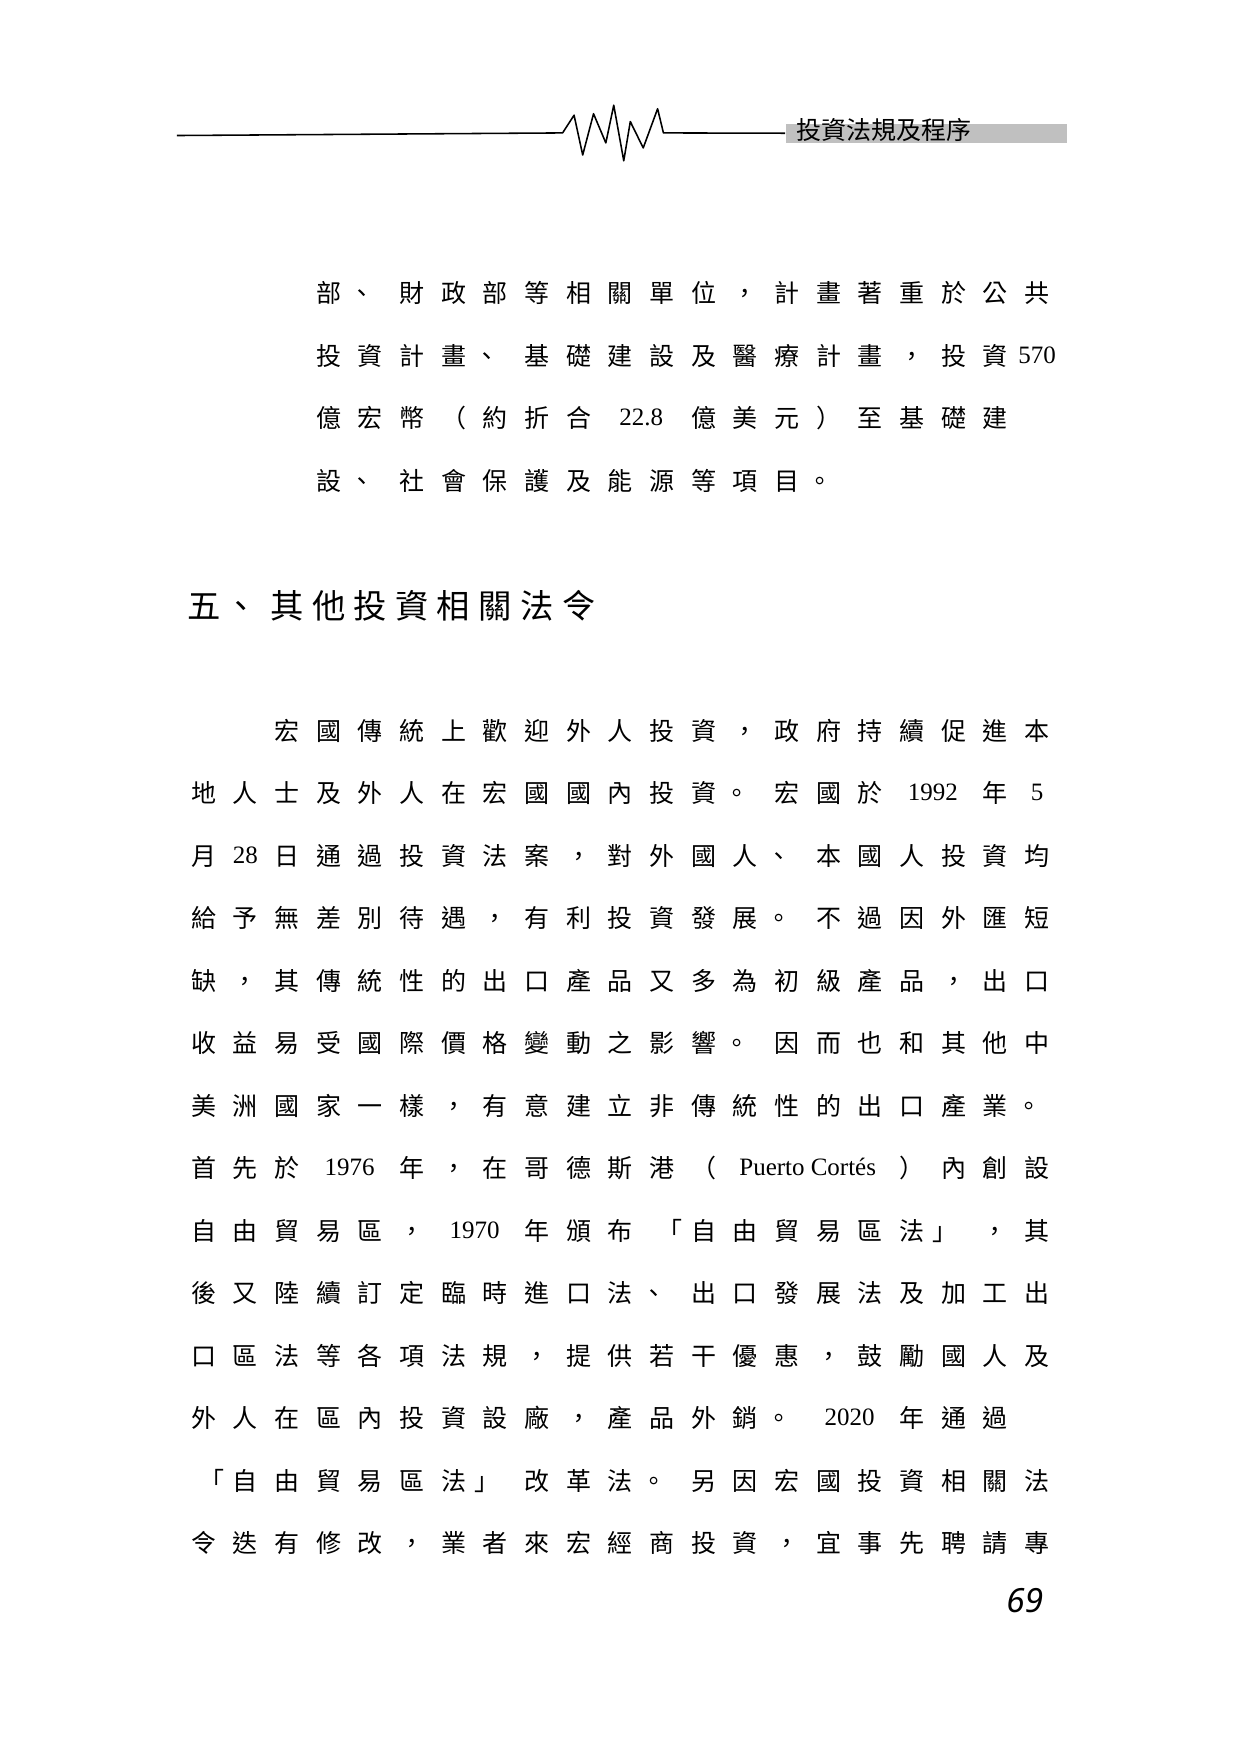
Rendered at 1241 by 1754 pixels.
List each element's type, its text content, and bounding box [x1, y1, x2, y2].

text 宏國傳統上歡迎外人投資，政府持續促進本地人士及外人在宏國國內投資。宏國於1992年5月28日通過投資法案，對外國人、本國人投資均給予無差別待遇，有利投資發展。不過因外匯短缺，其傳統性的出口產品又多為初級產品，出口收益易受國際價格變動之影響。因而也和其他中美洲國家一樣，有意建立非傳統性的出口產業。首先於1976年，在哥德斯港（Puerto Cortés）內創設自由貿易區，1970年頒布「自由貿易區法」，其後又陸續訂定臨時進口法、出口發展法及加工出口區法等各項法規，提供若干優惠，鼓勵國人及外人在區內投資設廠，產品外銷。2020年通過「自由貿易區法」改革法。另因宏國投資相關法令迭有修改，業者來宏經商投資，宜事先聘請專 [183, 688, 1058, 1563]
text 部、財政部等相關單位，計畫著重於公共投資計畫、基礎建設及醫療計畫，投資570億宏幣（約折合22.8億美元）至基礎建設、社會保護及能源等項目。 [281, 250, 1058, 500]
text 五、其他投資相關法令 [183, 563, 1058, 625]
